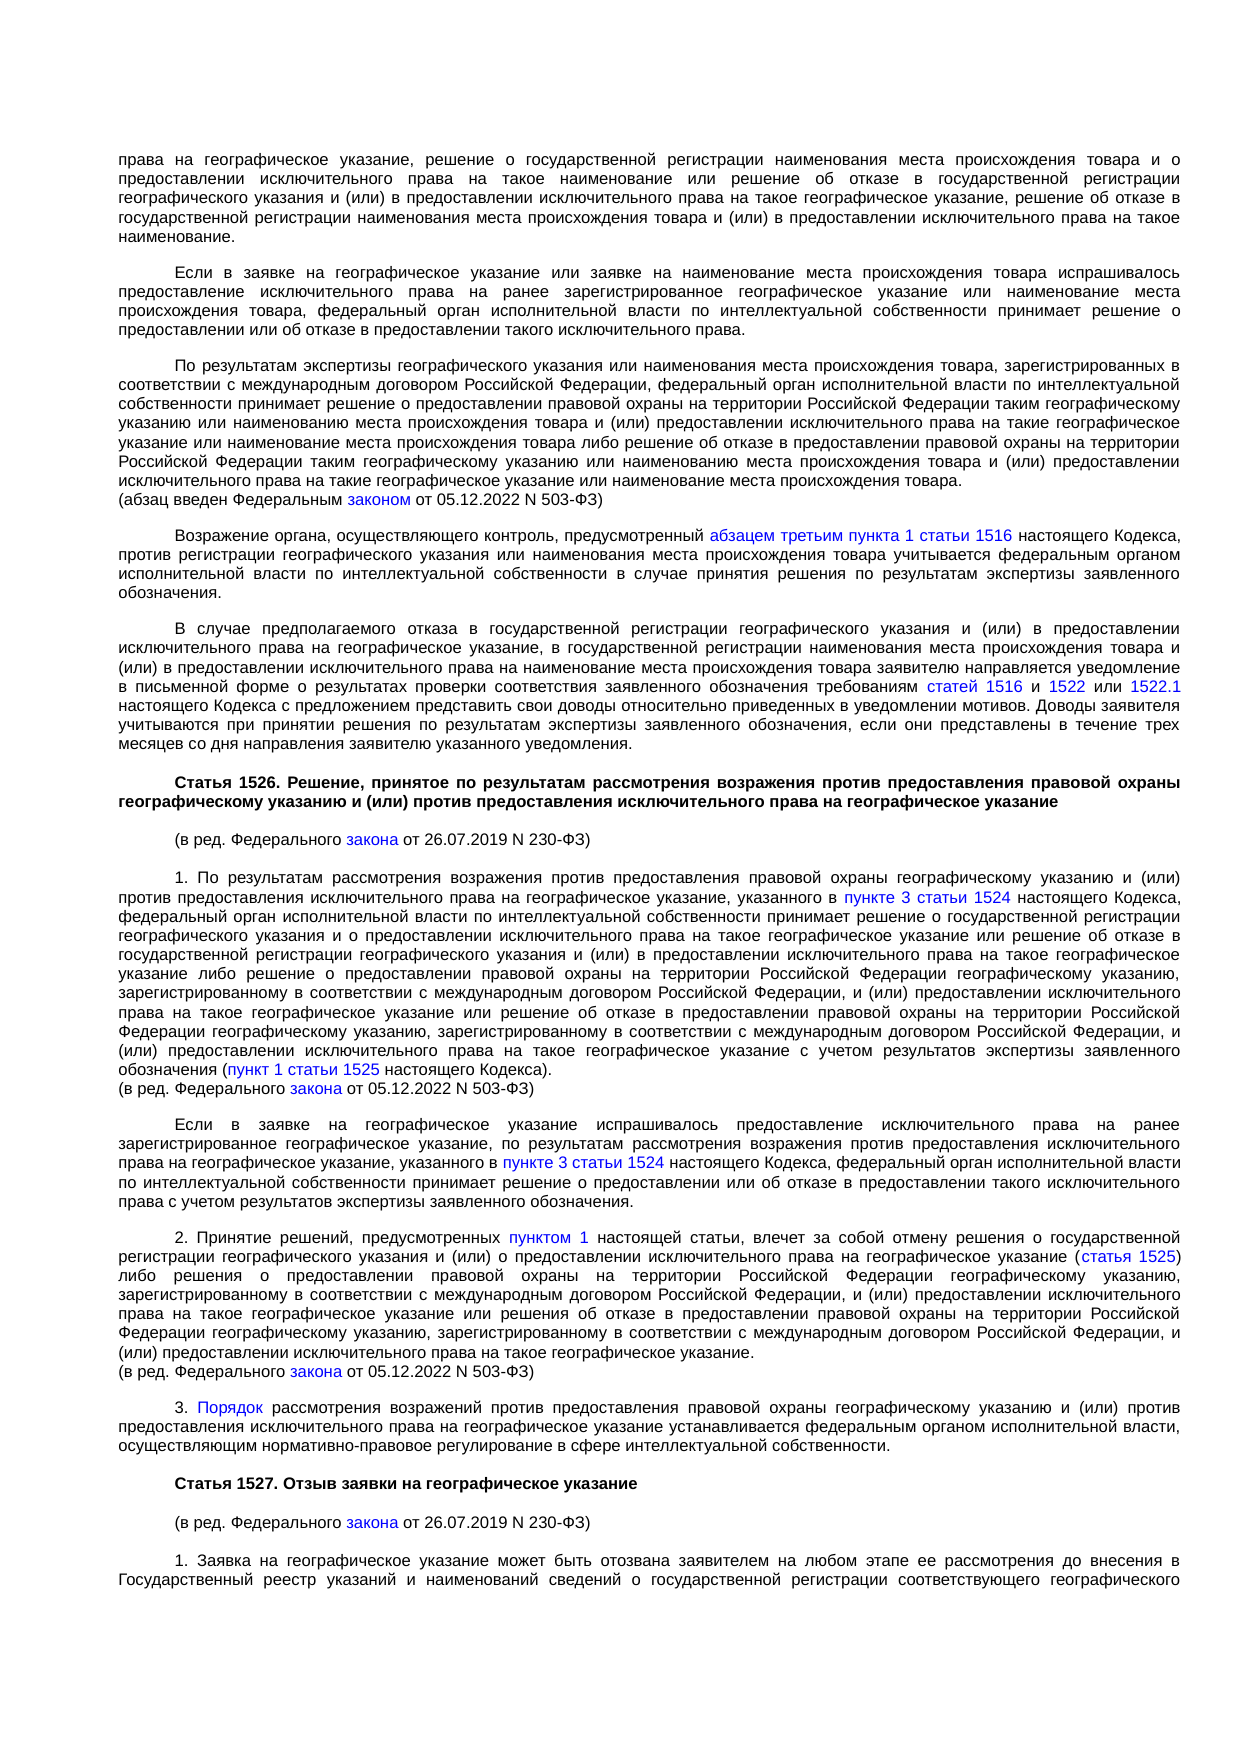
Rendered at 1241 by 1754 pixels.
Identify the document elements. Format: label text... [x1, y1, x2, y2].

text (в ред. Федерального закона от 26.07.2019 N 230-ФЗ) [118, 1512, 1181, 1532]
subtitle Статья 1526. Решение, принятое по результатам рассмотрения возражения против предоставления правовой охраны географическому указанию и (или) против предоставления исключительного права на географическое указание [118, 772, 1181, 811]
text права на географическое указание, решение о государственной регистрации наименования места происхождения товара и о предоставлении исключительного права на такое наименование или решение об отказе в государственной регистрации географического указания и (или) в предоставлении исключительного права на такое географическое указание, решение об отказе в государственной регистрации наименования места происхождения товара и (или) в предоставлении исключительного права на такое наименование. [118, 150, 1181, 246]
text 1. Заявка на географическое указание может быть отозвана заявителем на любом этапе ее рассмотрения до внесения в Государственный реестр указаний и наименований сведений о государственной регистрации соответствующего географического [118, 1551, 1181, 1589]
text (абзац введен Федеральным законом от 05.12.2022 N 503-ФЗ) [118, 490, 1181, 509]
text Возражение органа, осуществляющего контроль, предусмотренный абзацем третьим пункта 1 статьи 1516 настоящего Кодекса, против регистрации географического указания или наименования места происхождения товара учитывается федеральным органом исполнительной власти по интеллектуальной собственности в случае принятия решения по результатам экспертизы заявленного обозначения. [118, 526, 1181, 602]
text (в ред. Федерального закона от 26.07.2019 N 230-ФЗ) [118, 830, 1181, 849]
text Если в заявке на географическое указание испрашивалось предоставление исключительного права на ранее зарегистрированное географическое указание, по результатам рассмотрения возражения против предоставления исключительного права на географическое указание, указанного в пункте 3 статьи 1524 настоящего Кодекса, федеральный орган исполнительной власти по интеллектуальной собственности принимает решение о предоставлении или об отказе в предоставлении такого исключительного права с учетом результатов экспертизы заявленного обозначения. [118, 1115, 1181, 1211]
text По результатам экспертизы географического указания или наименования места происхождения товара, зарегистрированных в соответствии с международным договором Российской Федерации, федеральный орган исполнительной власти по интеллектуальной собственности принимает решение о предоставлении правовой охраны на территории Российской Федерации таким географическому указанию или наименованию места происхождения товара и (или) предоставлении исключительного права на такие географическое указание или наименование места происхождения товара либо решение об отказе в предоставлении правовой охраны на территории Российской Федерации таким географическому указанию или наименованию места происхождения товара и (или) предоставлении исключительного права на такие географическое указание или наименование места происхождения товара. [118, 356, 1181, 490]
text Если в заявке на географическое указание или заявке на наименование места происхождения товара испрашивалось предоставление исключительного права на ранее зарегистрированное географическое указание или наименование места происхождения товара, федеральный орган исполнительной власти по интеллектуальной собственности принимает решение о предоставлении или об отказе в предоставлении такого исключительного права. [118, 262, 1181, 339]
text (в ред. Федерального закона от 05.12.2022 N 503-ФЗ) [118, 1079, 1181, 1098]
text В случае предполагаемого отказа в государственной регистрации географического указания и (или) в предоставлении исключительного права на географическое указание, в государственной регистрации наименования места происхождения товара и (или) в предоставлении исключительного права на наименование места происхождения товара заявителю направляется уведомление в письменной форме о результатах проверки соответствия заявленного обозначения требованиям статей 1516 и 1522 или 1522.1 настоящего Кодекса с предложением представить свои доводы относительно приведенных в уведомлении мотивов. Доводы заявителя учитываются при принятии решения по результатам экспертизы заявленного обозначения, если они представлены в течение трех месяцев со дня направления заявителю указанного уведомления. [118, 619, 1181, 753]
text 1. По результатам рассмотрения возражения против предоставления правовой охраны географическому указанию и (или) против предоставления исключительного права на географическое указание, указанного в пункте 3 статьи 1524 настоящего Кодекса, федеральный орган исполнительной власти по интеллектуальной собственности принимает решение о государственной регистрации географического указания и о предоставлении исключительного права на такое географическое указание или решение об отказе в государственной регистрации географического указания и (или) в предоставлении исключительного права на такое географическое указание либо решение о предоставлении правовой охраны на территории Российской Федерации географическому указанию, зарегистрированному в соответствии с международным договором Российской Федерации, и (или) предоставлении исключительного права на такое географическое указание или решение об отказе в предоставлении правовой охраны на территории Российской Федерации географическому указанию, зарегистрированному в соответствии с международным договором Российской Федерации, и (или) предоставлении исключительного права на такое географическое указание с учетом результатов экспертизы заявленного обозначения (пункт 1 статьи 1525 настоящего Кодекса). [118, 868, 1181, 1079]
text 2. Принятие решений, предусмотренных пунктом 1 настоящей статьи, влечет за собой отмену решения о государственной регистрации географического указания и (или) о предоставлении исключительного права на географическое указание (статья 1525) либо решения о предоставлении правовой охраны на территории Российской Федерации географическому указанию, зарегистрированному в соответствии с международным договором Российской Федерации, и (или) предоставлении исключительного права на такое географическое указание или решения об отказе в предоставлении правовой охраны на территории Российской Федерации географическому указанию, зарегистрированному в соответствии с международным договором Российской Федерации, и (или) предоставлении исключительного права на такое географическое указание. [118, 1227, 1181, 1362]
text 3. Порядок рассмотрения возражений против предоставления правовой охраны географическому указанию и (или) против предоставления исключительного права на географическое указание устанавливается федеральным органом исполнительной власти, осуществляющим нормативно-правовое регулирование в сфере интеллектуальной собственности. [118, 1397, 1181, 1455]
text (в ред. Федерального закона от 05.12.2022 N 503-ФЗ) [118, 1362, 1181, 1381]
subtitle Статья 1527. Отзыв заявки на географическое указание [118, 1474, 1181, 1493]
